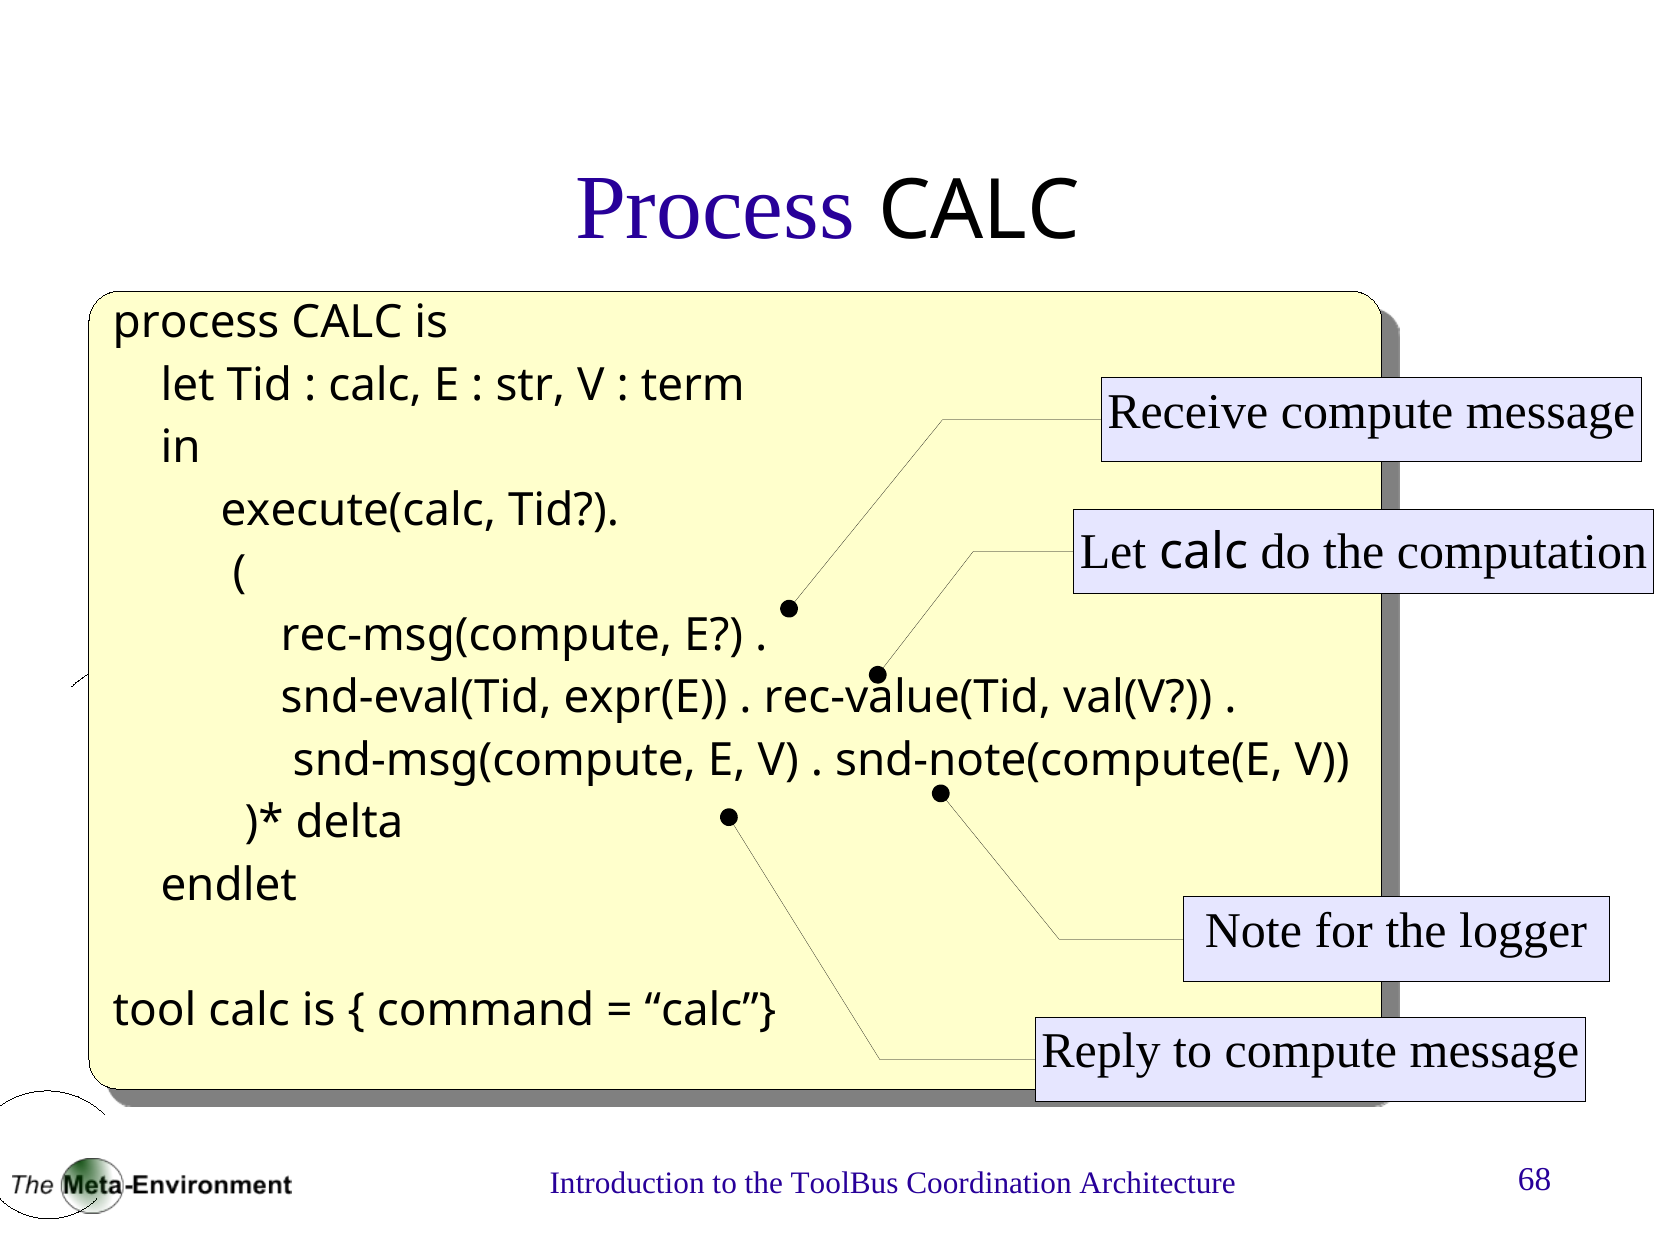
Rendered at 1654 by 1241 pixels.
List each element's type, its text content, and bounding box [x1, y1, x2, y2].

text_box [88, 292, 1035, 1090]
picture [12, 1158, 292, 1214]
text_box Let calc do the computation [1073, 509, 1654, 594]
text_box Note for the logger [1183, 896, 1610, 982]
text_box process CALC is let Tid : calc, E : str, V : term in execute(calc, Tid?). ( rec-msg(compute, E?) . snd-eval(Tid, expr(E)) . rec-value(Tid, val(V?)) . snd-msg(compute, E, V) . snd-note(compute(E, V)) )* delta endlet tool calc is { command = “calc”} [112, 288, 1409, 1057]
title Process CALC [121, 102, 1534, 311]
text_box Receive compute message [1101, 377, 1642, 462]
text_box Reply to compute message [1035, 1017, 1586, 1102]
